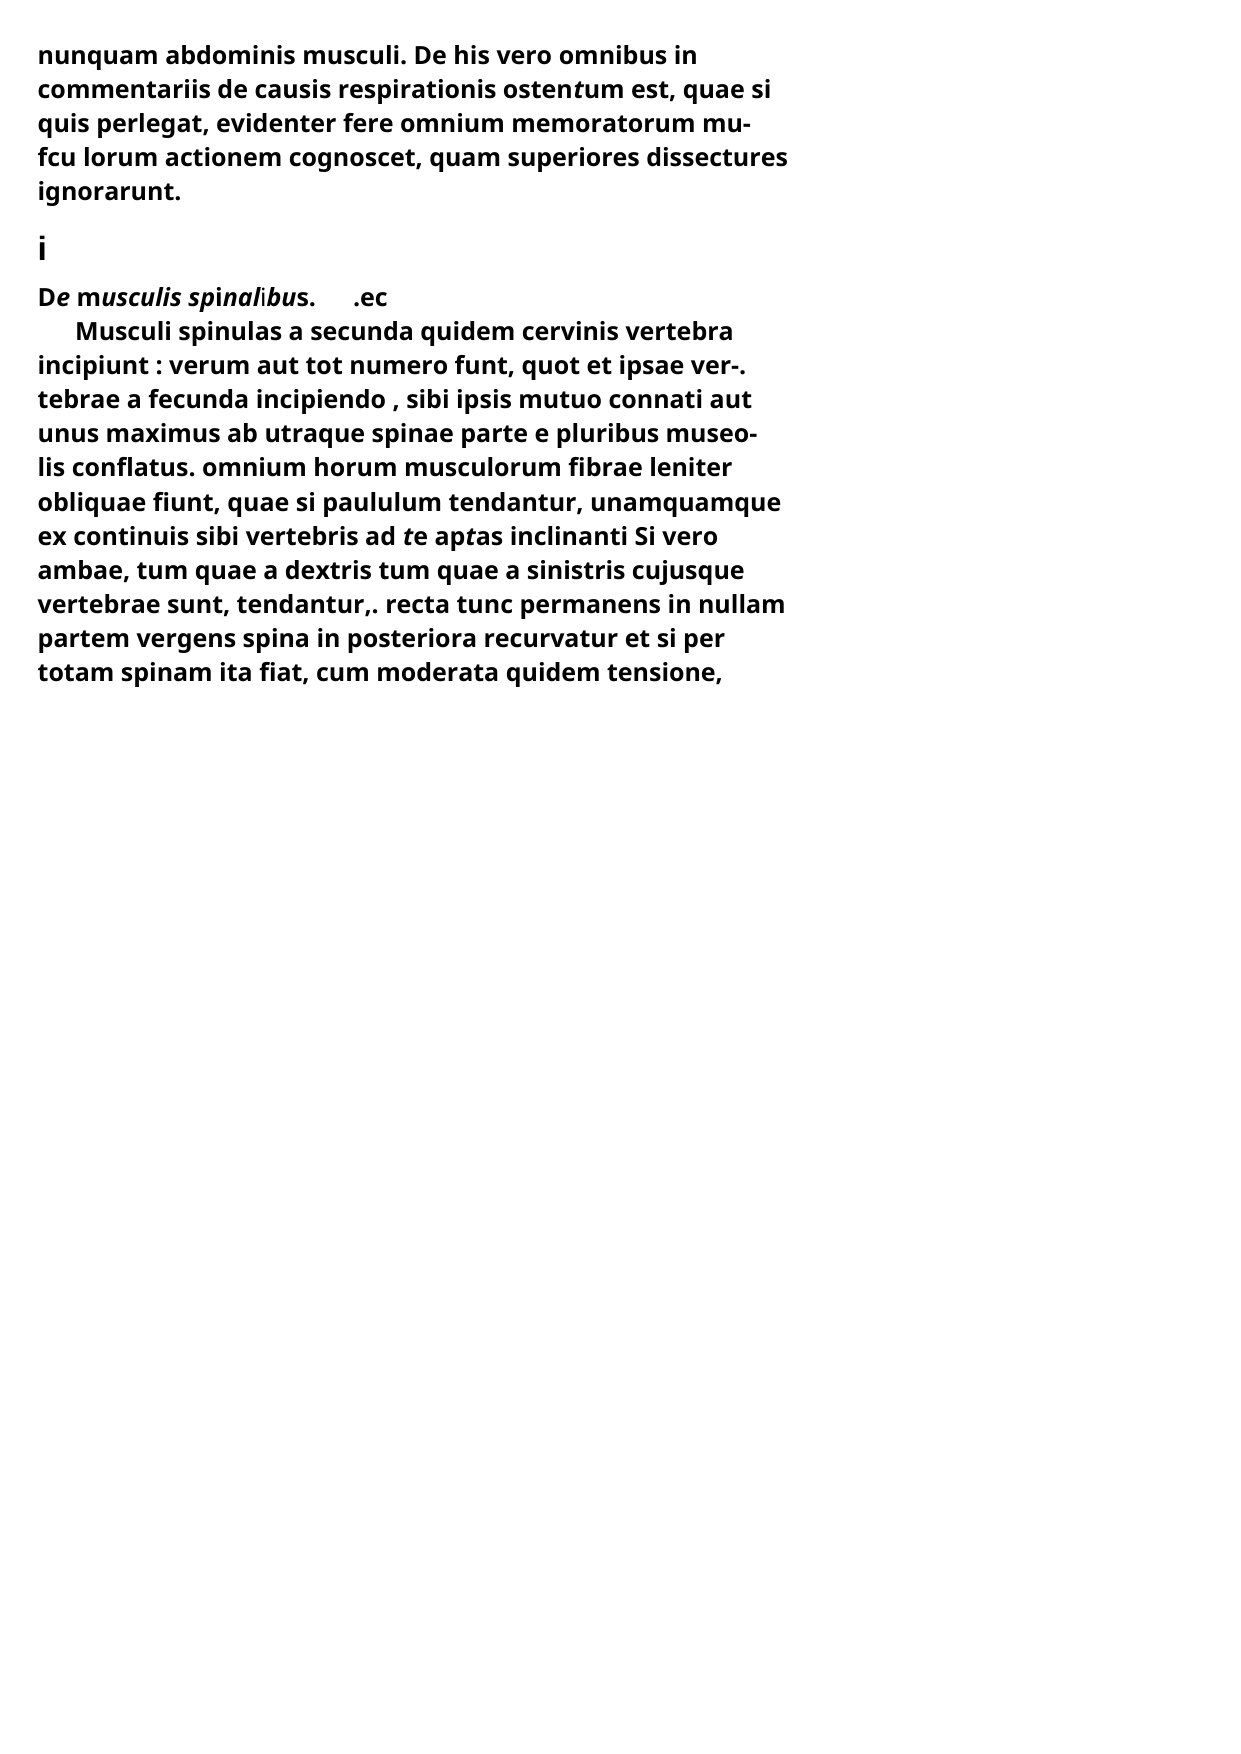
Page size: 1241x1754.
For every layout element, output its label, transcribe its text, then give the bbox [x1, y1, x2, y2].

subtitle i [37, 229, 1203, 267]
text De musculis spinalibus. .ec [37, 280, 1203, 314]
text Musculi spinulas a secunda quidem cervinis vertebra incipiunt : verum aut tot numero funt, quot et ipsae ver-. tebrae a fecunda incipiendo , sibi ipsis mutuo connati aut unus maximus ab utraque spinae parte e pluribus museo- lis conflatus. omnium horum musculorum fibrae leniter obliquae fiunt, quae si paululum tendantur, unamquamque ex continuis sibi vertebris ad te aptas inclinanti Si vero ambae, tum quae a dextris tum quae a sinistris cujusque vertebrae sunt, tendantur,. recta tunc permanens in nullam partem vergens spina in posteriora recurvatur et si per totam spinam ita fiat, cum moderata quidem tensione, [37, 314, 1203, 688]
text nunquam abdominis musculi. De his vero omnibus in commentariis de causis respirationis ostentum est, quae si quis perlegat, evidenter fere omnium memoratorum mu- fcu lorum actionem cognoscet, quam superiores dissectures ignorarunt. [37, 37, 1203, 208]
